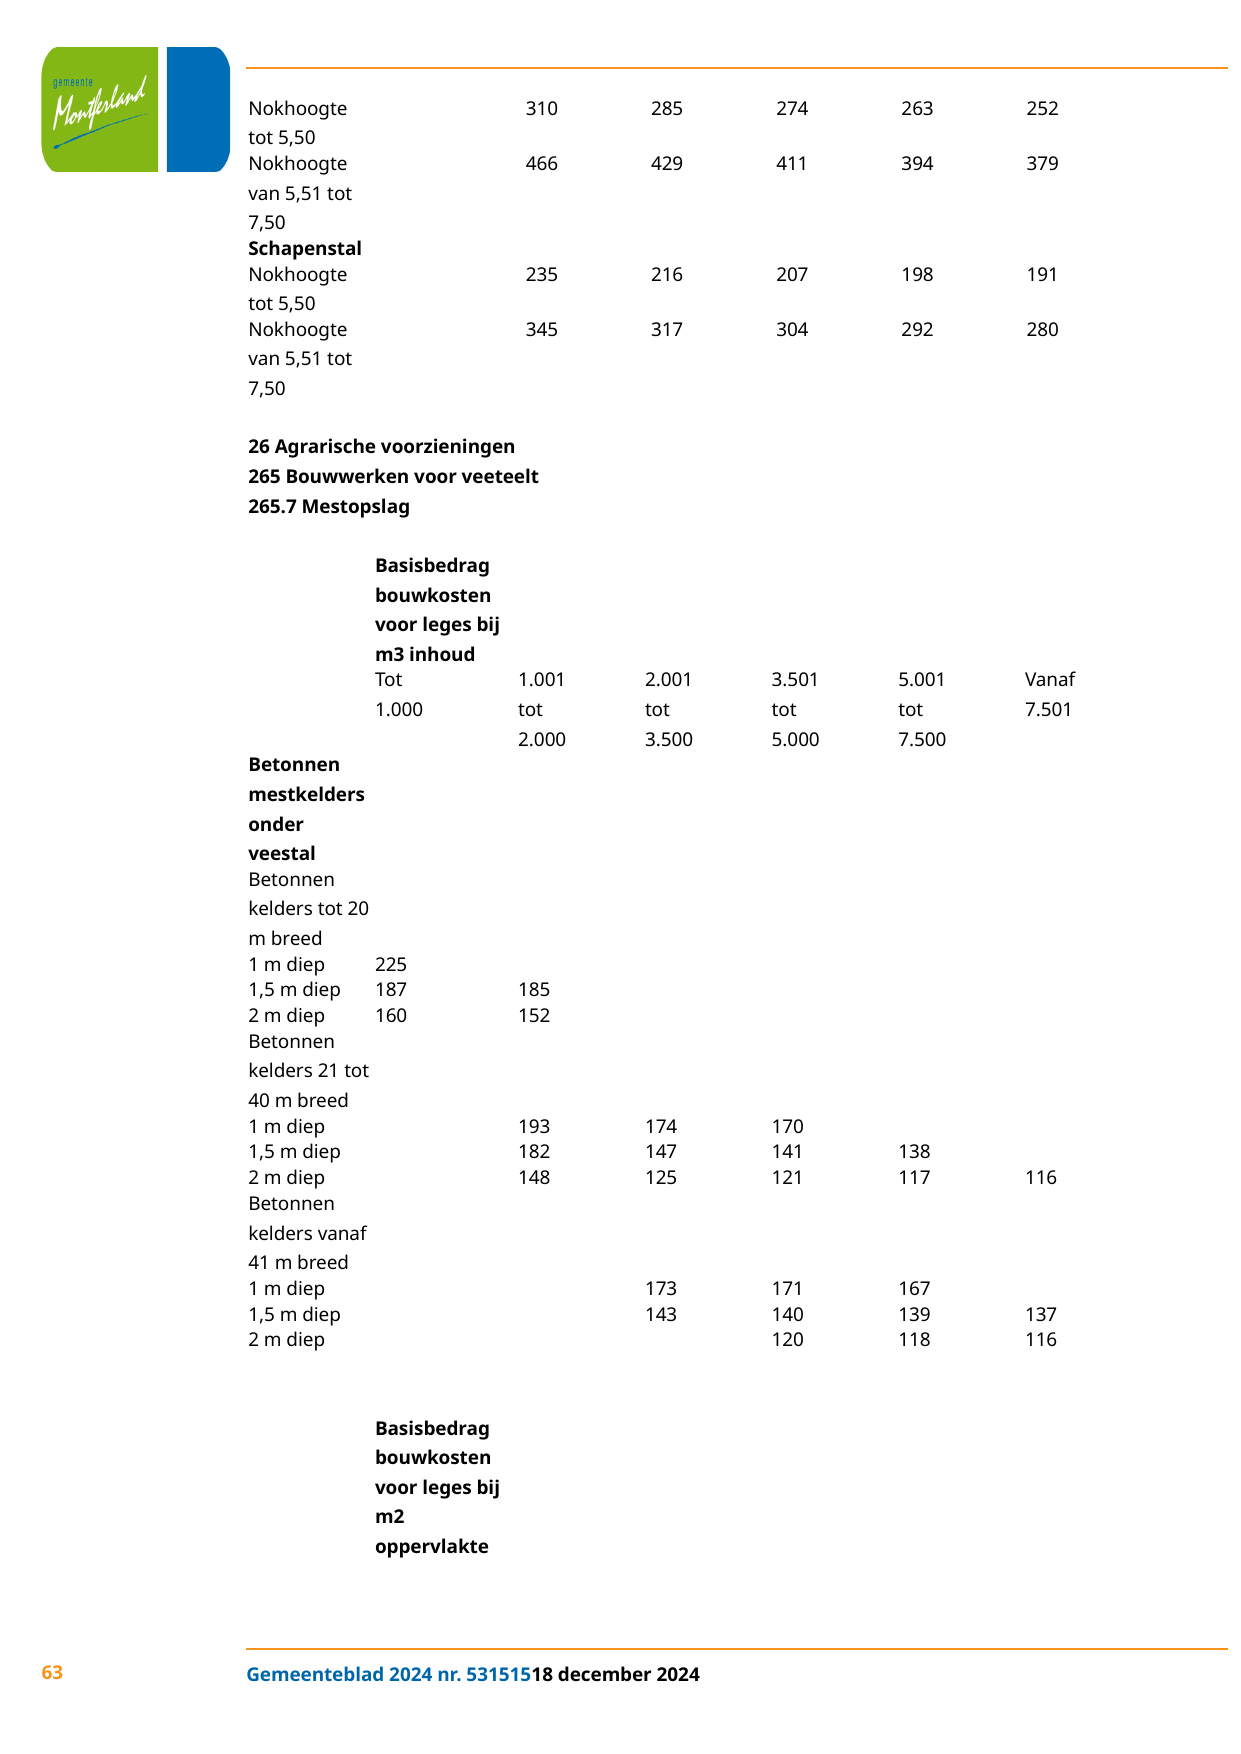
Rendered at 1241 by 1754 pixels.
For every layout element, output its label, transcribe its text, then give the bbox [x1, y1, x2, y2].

table_cell 141 [771, 1139, 898, 1164]
table_cell 207 [776, 261, 901, 316]
table_cell Nokhoogte tot 5,50 [248, 95, 373, 150]
table_cell 118 [898, 1327, 1025, 1352]
table_cell 345 [526, 316, 651, 401]
table_cell 138 [898, 1139, 1025, 1164]
table_cell 167 [898, 1275, 1025, 1301]
table_cell 1,5 m diep [248, 1301, 375, 1327]
table_cell [1025, 866, 1152, 951]
table_header [248, 552, 375, 667]
table_cell [771, 866, 898, 951]
table_cell [375, 1139, 518, 1164]
text 265.7 Mestopslag [248, 493, 1152, 519]
table_cell [375, 1327, 518, 1352]
table_cell 140 [771, 1301, 898, 1327]
table_cell 193 [518, 1113, 645, 1139]
table_cell [518, 866, 645, 951]
table_cell 148 [518, 1165, 645, 1190]
table_cell [518, 1327, 645, 1352]
table_cell [1025, 951, 1152, 977]
table_cell [248, 667, 375, 752]
table_cell 174 [645, 1113, 771, 1139]
table_cell 3.501 tot 5.000 [771, 667, 898, 752]
table_cell [898, 1003, 1025, 1028]
table_cell 185 [518, 977, 645, 1002]
table_cell 170 [771, 1113, 898, 1139]
table_cell [373, 261, 526, 316]
table_cell [1025, 1190, 1152, 1275]
table_cell 379 [1026, 150, 1152, 235]
table_cell [771, 752, 898, 866]
table_cell 2 m diep [248, 1003, 375, 1028]
table_cell 171 [771, 1275, 898, 1301]
table_cell 191 [1026, 261, 1152, 316]
table_cell [898, 1028, 1025, 1113]
table_cell [898, 1113, 1025, 1139]
table_cell [373, 316, 526, 401]
table_cell 317 [651, 316, 776, 401]
table_cell [898, 1190, 1025, 1275]
table_cell [375, 1165, 518, 1190]
table_cell [645, 977, 771, 1002]
table_cell [375, 1275, 518, 1301]
table_cell 117 [898, 1165, 1025, 1190]
table_cell 280 [1026, 316, 1152, 401]
table_cell 263 [901, 95, 1026, 150]
table_cell [518, 1275, 645, 1301]
table_cell [518, 951, 645, 977]
table_cell [375, 1301, 518, 1327]
table_cell [898, 866, 1025, 951]
table_cell 160 [375, 1003, 518, 1028]
table_cell [518, 1190, 645, 1275]
table_cell [373, 95, 526, 150]
table_cell [375, 752, 518, 866]
table_cell [771, 1028, 898, 1113]
table_cell Betonnen mestkelders onder veestal [248, 752, 375, 866]
table_cell 1 m diep [248, 951, 375, 977]
table_cell 147 [645, 1139, 771, 1164]
table_cell [518, 1028, 645, 1113]
table_cell Nokhoogte van 5,51 tot 7,50 [248, 150, 373, 235]
table_cell [898, 752, 1025, 866]
table_cell [375, 1113, 518, 1139]
table_cell [776, 235, 901, 261]
table_cell 116 [1025, 1327, 1152, 1352]
table_cell 2.001 tot 3.500 [645, 667, 771, 752]
table_cell 139 [898, 1301, 1025, 1327]
table_cell 187 [375, 977, 518, 1002]
table_cell Betonnen kelders tot 20 m breed [248, 866, 375, 951]
table_cell Vanaf 7.501 [1025, 667, 1152, 752]
table_cell Schapenstal [248, 235, 373, 261]
table_cell [373, 235, 526, 261]
table_cell [375, 1190, 518, 1275]
table_cell [375, 866, 518, 951]
table_cell [771, 977, 898, 1002]
table_cell [645, 951, 771, 977]
table_cell 310 [526, 95, 651, 150]
table_cell [518, 752, 645, 866]
table_cell [645, 866, 771, 951]
table_cell [1025, 1275, 1152, 1301]
table_cell [526, 235, 651, 261]
table_cell 466 [526, 150, 651, 235]
table_cell [645, 1028, 771, 1113]
table_cell [901, 235, 1026, 261]
table_cell 152 [518, 1003, 645, 1028]
table_cell [1025, 752, 1152, 866]
table_cell 285 [651, 95, 776, 150]
table_cell [645, 1003, 771, 1028]
table_cell 1 m diep [248, 1113, 375, 1139]
table_cell [898, 977, 1025, 1002]
table_cell 1.001 tot 2.000 [518, 667, 645, 752]
table_cell [771, 951, 898, 977]
table_cell Tot 1.000 [375, 667, 518, 752]
table_cell 5.001 tot 7.500 [898, 667, 1025, 752]
table_cell 198 [901, 261, 1026, 316]
table_cell 116 [1025, 1165, 1152, 1190]
table_cell 182 [518, 1139, 645, 1164]
table_cell [771, 1003, 898, 1028]
table_cell 429 [651, 150, 776, 235]
table_cell [645, 1327, 771, 1352]
table_header [248, 1415, 375, 1559]
table_cell Betonnen kelders vanaf 41 m breed [248, 1190, 375, 1275]
table_cell 1,5 m diep [248, 1139, 375, 1164]
table_cell [1026, 235, 1152, 261]
table_cell Nokhoogte van 5,51 tot 7,50 [248, 316, 373, 401]
table_cell 125 [645, 1165, 771, 1190]
text 265 Bouwwerken voor veeteelt [248, 463, 1152, 489]
table_cell 120 [771, 1327, 898, 1352]
table_cell [771, 1190, 898, 1275]
table_cell [645, 752, 771, 866]
table_cell 216 [651, 261, 776, 316]
table_cell 394 [901, 150, 1026, 235]
table_cell Nokhoogte tot 5,50 [248, 261, 373, 316]
picture [41, 47, 231, 172]
table_cell 137 [1025, 1301, 1152, 1327]
table_cell 121 [771, 1165, 898, 1190]
table_cell 411 [776, 150, 901, 235]
table_cell [645, 1190, 771, 1275]
table_cell 1,5 m diep [248, 977, 375, 1002]
table_header Basisbedrag bouwkosten voor leges bij m3 inhoud [375, 552, 518, 667]
table_cell [1025, 1003, 1152, 1028]
text 26 Agrarische voorzieningen [248, 434, 1152, 459]
table_cell [1025, 1113, 1152, 1139]
table_cell 143 [645, 1301, 771, 1327]
table_cell 2 m diep [248, 1327, 375, 1352]
table_cell 173 [645, 1275, 771, 1301]
table_cell [1025, 1139, 1152, 1164]
table_cell Betonnen kelders 21 tot 40 m breed [248, 1028, 375, 1113]
table_cell [1025, 1028, 1152, 1113]
table_cell 225 [375, 951, 518, 977]
table_header Basisbedrag bouwkosten voor leges bij m2 oppervlakte [375, 1415, 518, 1559]
table_cell 304 [776, 316, 901, 401]
table_cell 1 m diep [248, 1275, 375, 1301]
table_cell 274 [776, 95, 901, 150]
table_cell 292 [901, 316, 1026, 401]
table_cell [651, 235, 776, 261]
table_cell 2 m diep [248, 1165, 375, 1190]
table_cell [518, 1301, 645, 1327]
table_cell 235 [526, 261, 651, 316]
table_cell [898, 951, 1025, 977]
table_cell [373, 150, 526, 235]
table_cell [1025, 977, 1152, 1002]
table_cell 252 [1026, 95, 1152, 150]
table_cell [375, 1028, 518, 1113]
